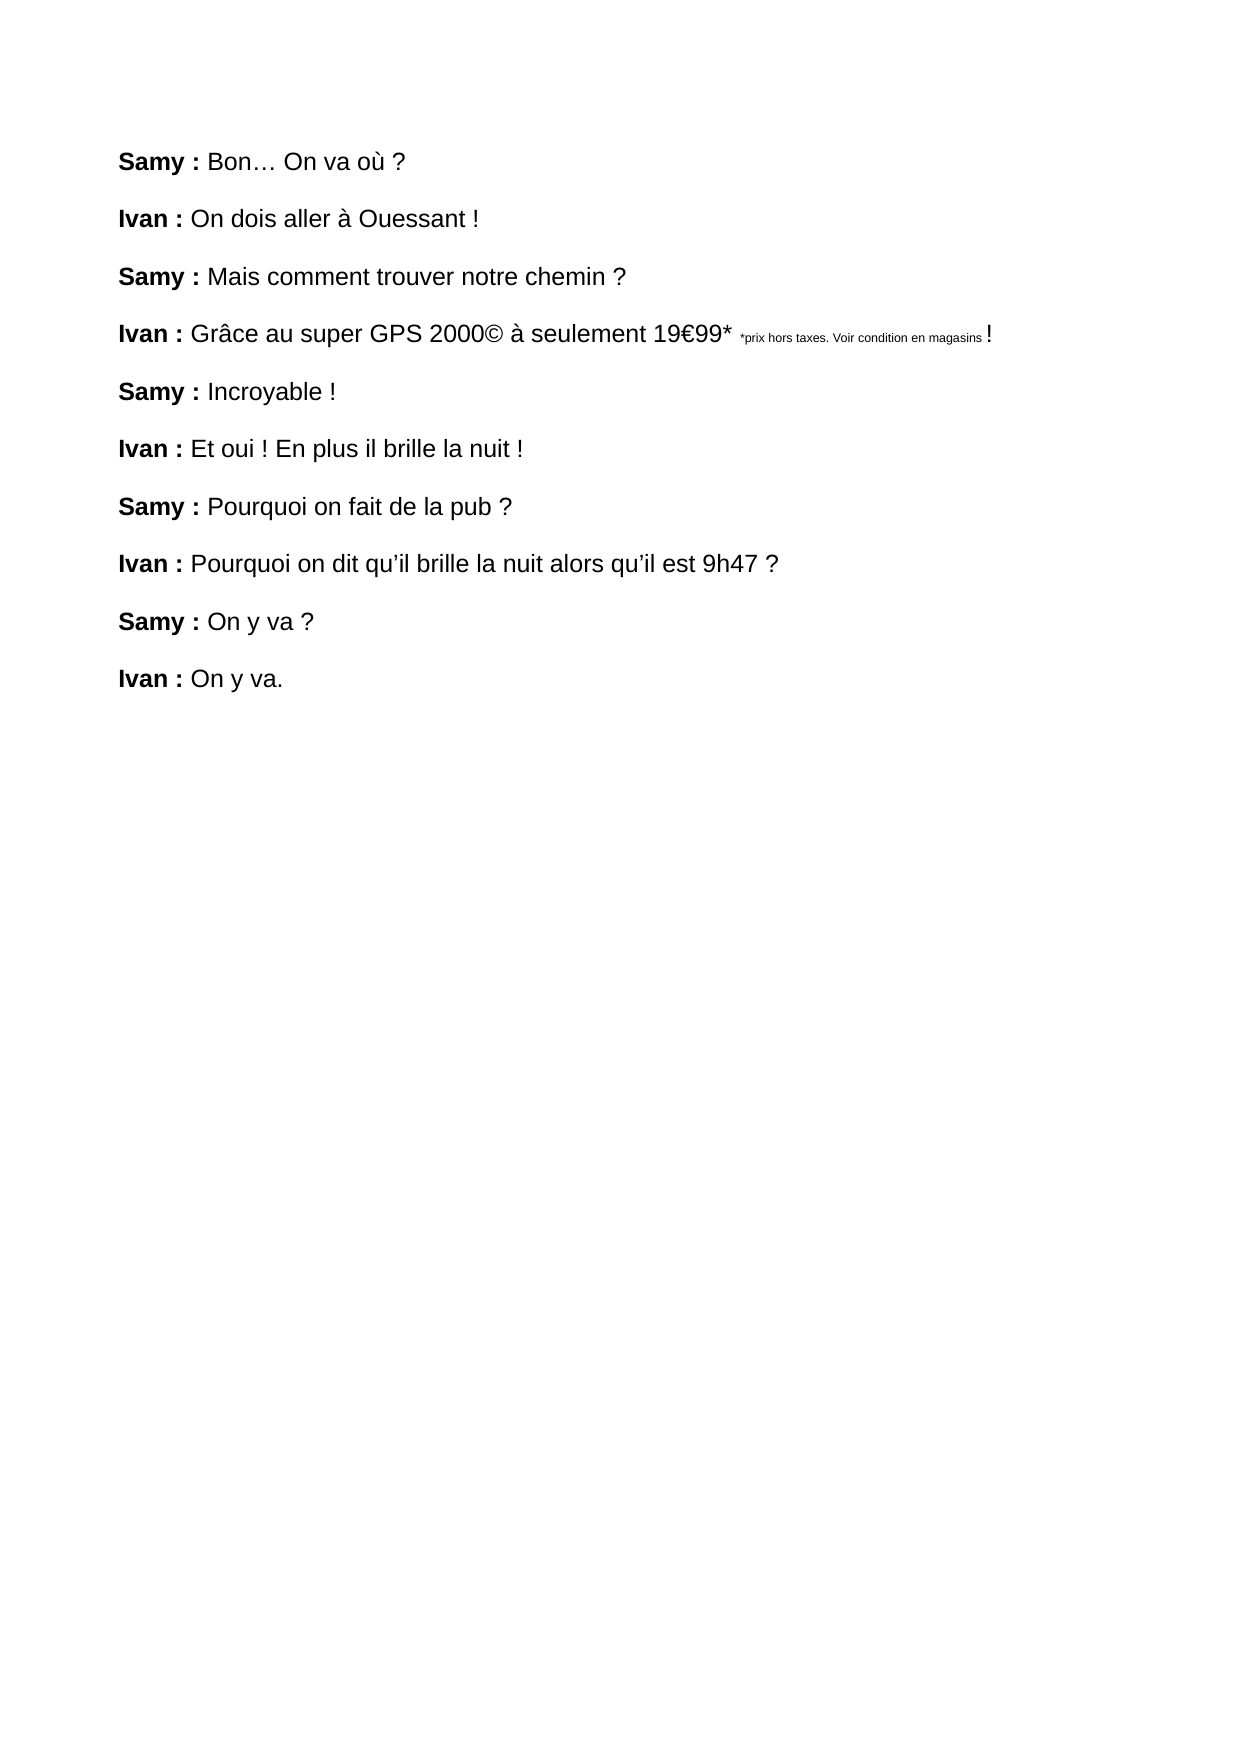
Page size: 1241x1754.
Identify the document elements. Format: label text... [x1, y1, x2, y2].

text Ivan : Grâce au super GPS 2000© à seulement 19€99* *prix hors taxes. Voir condition en magasins ! [118, 319, 1122, 348]
text Samy : Bon… On va où ? [118, 147, 1122, 176]
text Samy : On y va ? [118, 607, 1122, 636]
text Samy : Mais comment trouver notre chemin ? [118, 262, 1122, 291]
text Samy : Pourquoi on fait de la pub ? [118, 492, 1122, 521]
text Ivan : Et oui ! En plus il brille la nuit ! [118, 434, 1122, 463]
text Samy : Incroyable ! [118, 377, 1122, 406]
text Ivan : On dois aller à Ouessant ! [118, 204, 1122, 233]
text Ivan : On y va. [118, 664, 1122, 693]
text Ivan : Pourquoi on dit qu’il brille la nuit alors qu’il est 9h47 ? [118, 549, 1122, 578]
